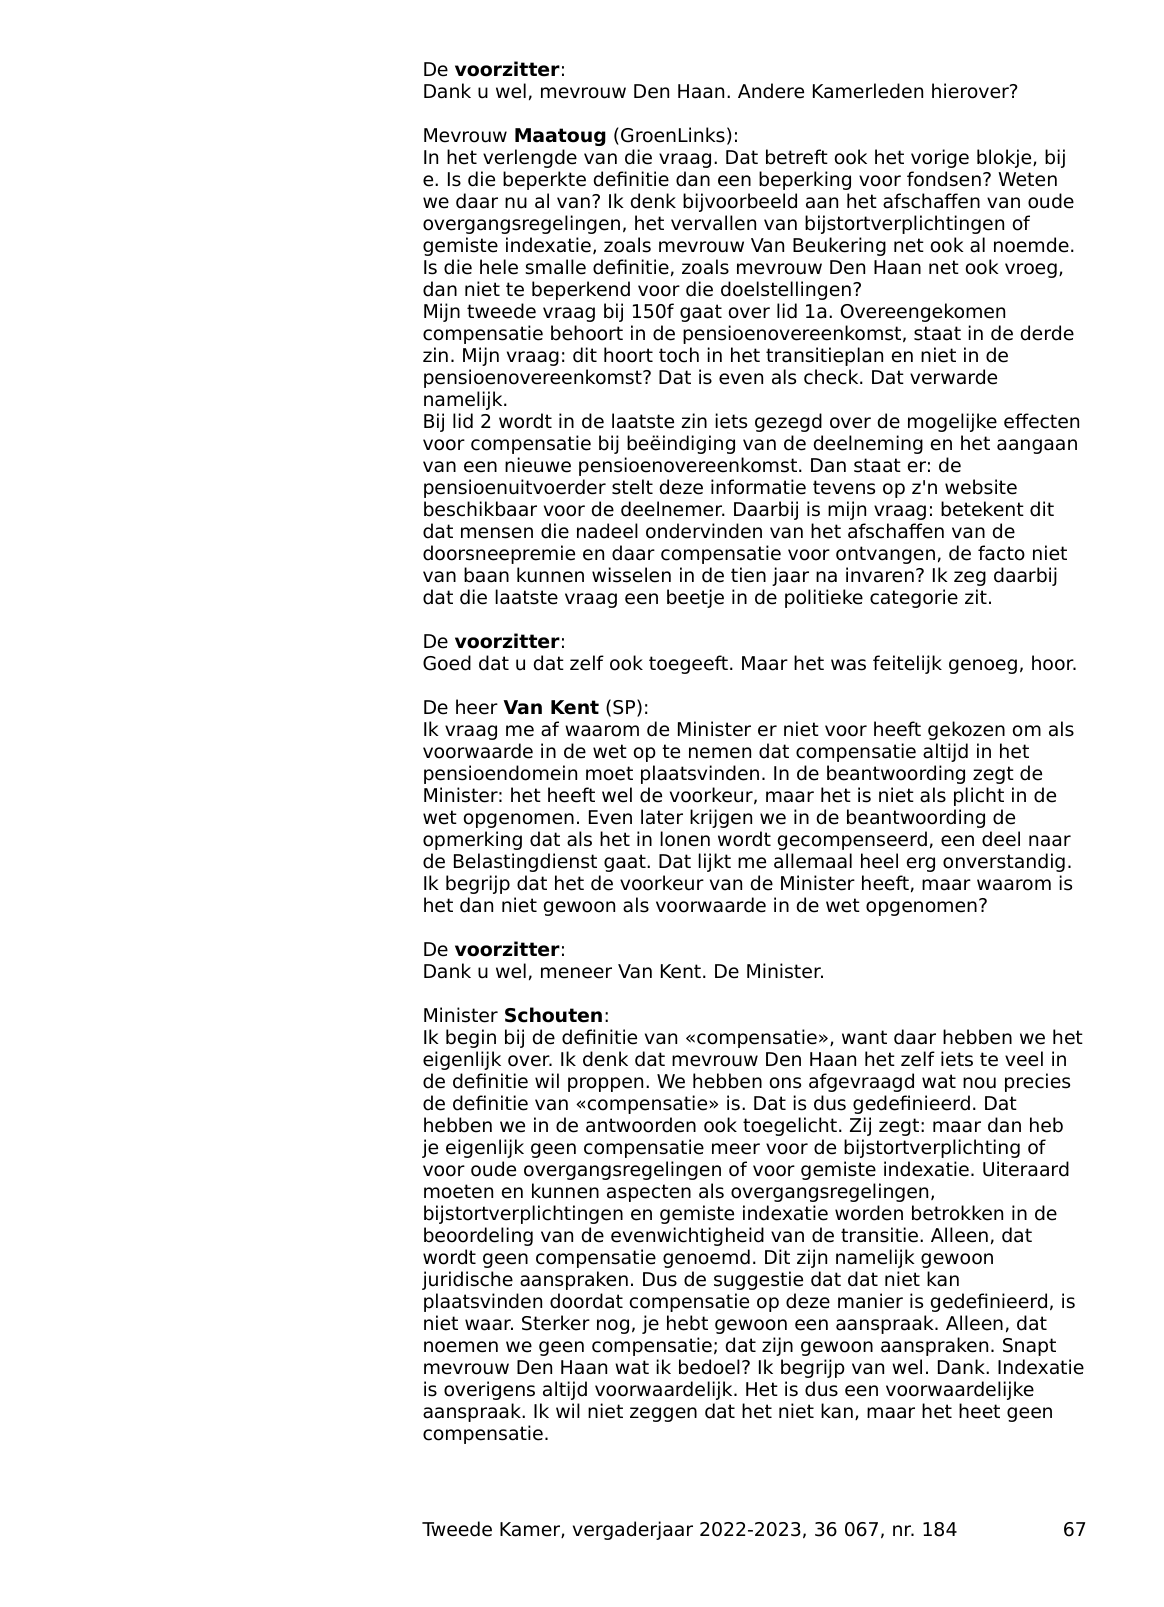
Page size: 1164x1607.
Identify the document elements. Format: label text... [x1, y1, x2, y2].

text Bij lid 2 wordt in de laatste zin iets gezegd over de mogelijke effecten voor compensatie bij beëindiging van de deelneming en het aangaan van een nieuwe pensioenovereenkomst. Dan staat er: de pensioenuitvoerder stelt deze informatie tevens op z'n website beschikbaar voor de deelnemer. Daarbij is mijn vraag: betekent dit dat mensen die nadeel ondervinden van het afschaffen van de doorsneepremie en daar compensatie voor ontvangen, de facto niet van baan kunnen wisselen in de tien jaar na invaren? Ik zeg daarbij dat die laatste vraag een beetje in de politieke categorie zit. [422, 411, 1087, 609]
text Mijn tweede vraag bij 150f gaat over lid 1a. Overeengekomen compensatie behoort in de pensioenovereenkomst, staat in de derde zin. Mijn vraag: dit hoort toch in het transitieplan en niet in de pensioenovereenkomst? Dat is even als check. Dat verwarde namelijk. [422, 301, 1087, 411]
text Dank u wel, meneer Van Kent. De Minister. [422, 961, 1087, 983]
text De voorzitter: [422, 631, 1087, 653]
text In het verlengde van die vraag. Dat betreft ook het vorige blokje, bij e. Is die beperkte definitie dan een beperking voor fondsen? Weten we daar nu al van? Ik denk bijvoorbeeld aan het afschaffen van oude overgangsregelingen, het vervallen van bijstortverplichtingen of gemiste indexatie, zoals mevrouw Van Beukering net ook al noemde. Is die hele smalle definitie, zoals mevrouw Den Haan net ook vroeg, dan niet te beperkend voor die doelstellingen? [422, 147, 1087, 301]
text De voorzitter: [422, 939, 1087, 961]
text De heer Van Kent (SP): [422, 697, 1087, 719]
text Goed dat u dat zelf ook toegeeft. Maar het was feitelijk genoeg, hoor. [422, 653, 1087, 675]
text Ik vraag me af waarom de Minister er niet voor heeft gekozen om als voorwaarde in de wet op te nemen dat compensatie altijd in het pensioendomein moet plaatsvinden. In de beantwoording zegt de Minister: het heeft wel de voorkeur, maar het is niet als plicht in de wet opgenomen. Even later krijgen we in de beantwoording de opmerking dat als het in lonen wordt gecompenseerd, een deel naar de Belastingdienst gaat. Dat lijkt me allemaal heel erg onverstandig. Ik begrijp dat het de voorkeur van de Minister heeft, maar waarom is het dan niet gewoon als voorwaarde in de wet opgenomen? [422, 719, 1087, 917]
text De voorzitter: [422, 59, 1087, 81]
text Minister Schouten: [422, 1005, 1087, 1027]
text Ik begin bij de definitie van «compensatie», want daar hebben we het eigenlijk over. Ik denk dat mevrouw Den Haan het zelf iets te veel in de definitie wil proppen. We hebben ons afgevraagd wat nou precies de definitie van «compensatie» is. Dat is dus gedefinieerd. Dat hebben we in de antwoorden ook toegelicht. Zij zegt: maar dan heb je eigenlijk geen compensatie meer voor de bijstortverplichting of voor oude overgangsregelingen of voor gemiste indexatie. Uiteraard moeten en kunnen aspecten als overgangsregelingen, bijstortverplichtingen en gemiste indexatie worden betrokken in de beoordeling van de evenwichtigheid van de transitie. Alleen, dat wordt geen compensatie genoemd. Dit zijn namelijk gewoon juridische aanspraken. Dus de suggestie dat dat niet kan plaatsvinden doordat compensatie op deze manier is gedefinieerd, is niet waar. Sterker nog, je hebt gewoon een aanspraak. Alleen, dat noemen we geen compensatie; dat zijn gewoon aanspraken. Snapt mevrouw Den Haan wat ik bedoel? Ik begrijp van wel. Dank. Indexatie is overigens altijd voorwaardelijk. Het is dus een voorwaardelijke aanspraak. Ik wil niet zeggen dat het niet kan, maar het heet geen compensatie. [422, 1027, 1087, 1445]
text Mevrouw Maatoug (GroenLinks): [422, 125, 1087, 147]
text Dank u wel, mevrouw Den Haan. Andere Kamerleden hierover? [422, 81, 1087, 103]
